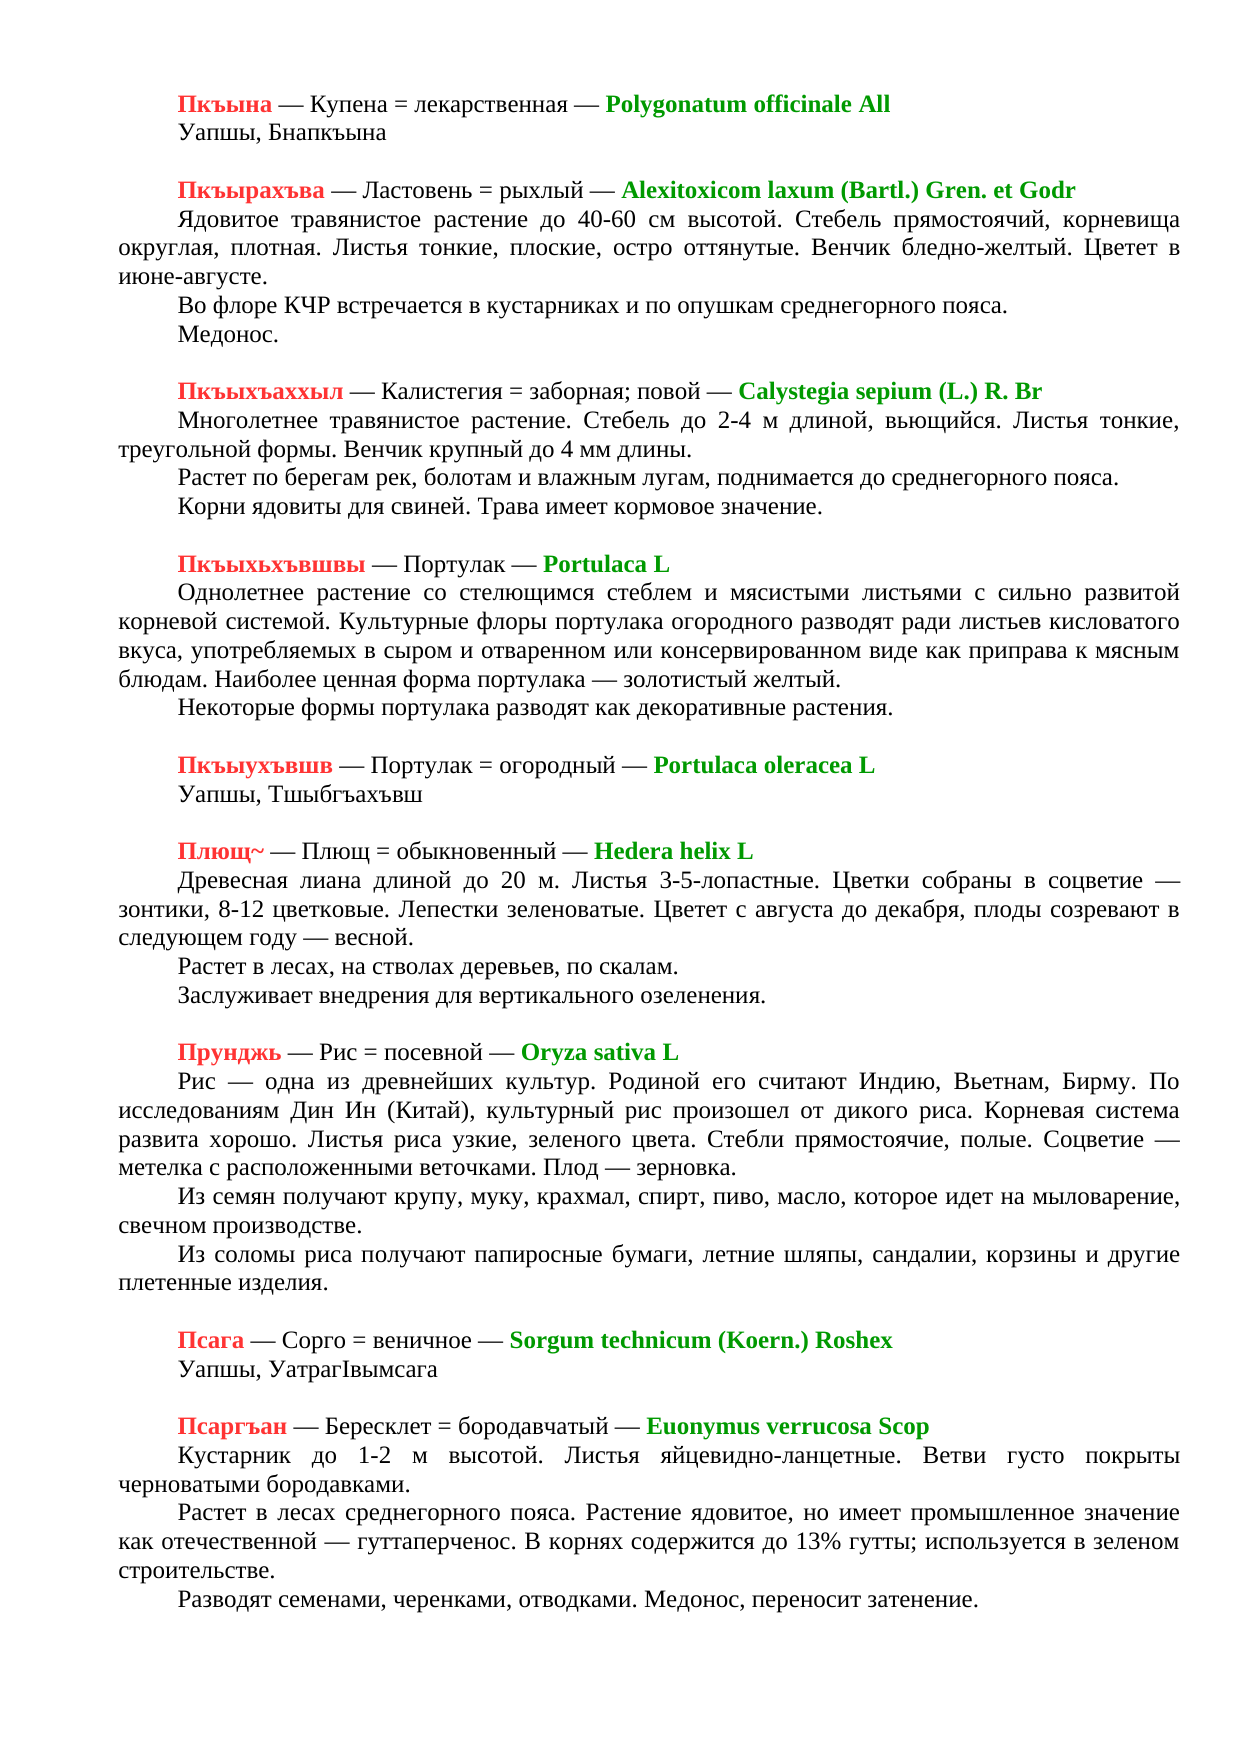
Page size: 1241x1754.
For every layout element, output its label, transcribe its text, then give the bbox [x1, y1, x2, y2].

text Из соломы риса получают папиросные бумаги, летние шляпы, сандалии, корзины и другие плетенные изделия. [118, 1239, 1181, 1296]
text Прунджь — Рис = посевной — Oryza sativa L [118, 1037, 1181, 1066]
text Пкъына — Купена = лекарственная — Polygonatum officinale All [118, 89, 1181, 117]
text Пкъыхъаххыл — Калистегия = заборная; повой — Calystegia sepium (L.) R. Br [118, 376, 1181, 405]
text Многолетнее травянистое растение. Стебель до 2-4 м длиной, вьющийся. Листья тонкие, треугольной формы. Венчик крупный до 4 мм длины. [118, 405, 1181, 462]
text Корни ядовиты для свиней. Трава имеет кормовое значение. [118, 491, 1181, 520]
text Пкъыхьхъвшвы — Портулак — Portulaca L [118, 549, 1181, 577]
text Псага — Сорго = веничное — Sorgum technicum (Koern.) Roshex [118, 1325, 1181, 1354]
text Ядовитое травянистое растение до 40-60 см высотой. Стебель прямостоячий, корневища округлая, плотная. Листья тонкие, плоские, остро оттянутые. Венчик бледно-желтый. Цветет в июне-августе. [118, 204, 1181, 290]
text Медонос. [118, 319, 1181, 347]
text Пкъыухъвшв — Портулак = огородный — Portulaca oleracea L [118, 750, 1181, 779]
text Разводят семенами, черенками, отводками. Медонос, переносит затенение. [118, 1584, 1181, 1612]
text Уапшы, УатрагIвымсага [118, 1354, 1181, 1382]
text Растет в лесах, на стволах деревьев, по скалам. [118, 951, 1181, 980]
text Однолетнее растение со стелющимся стеблем и мясистыми листьями с сильно развитой корневой системой. Культурные флоры портулака огородного разводят ради листьев кисловатого вкуса, употребляемых в сыром и отваренном или консервированном виде как приправа к мясным блюдам. Наиболее ценная форма портулака — золотистый желтый. [118, 577, 1181, 692]
text Заслуживает внедрения для вертикального озеленения. [118, 980, 1181, 1009]
text Кустарник до 1-2 м высотой. Листья яйцевидно-ланцетные. Ветви густо покрыты черноватыми бородавками. [118, 1440, 1181, 1497]
text Некоторые формы портулака разводят как декоративные растения. [118, 692, 1181, 721]
text Растет в лесах среднегорного пояса. Растение ядовитое, но имеет промышленное значение как отечественной — гуттаперченос. В корнях содержится до 13% гутты; используется в зеленом строительстве. [118, 1497, 1181, 1584]
text Растет по берегам рек, болотам и влажным лугам, поднимается до среднегорного пояса. [118, 462, 1181, 491]
text Уапшы, Тшыбгъахъвш [118, 779, 1181, 807]
text Из семян получают крупу, муку, крахмал, спирт, пиво, масло, которое идет на мыловарение, свечном производстве. [118, 1181, 1181, 1239]
text Плющ~ — Плющ = обыкновенный — Hedera helix L [118, 836, 1181, 865]
text Древесная лиана длиной до 20 м. Листья 3-5-лопастные. Цветки собраны в соцветие — зонтики, 8-12 цветковые. Лепестки зеленоватые. Цветет с августа до декабря, плоды созревают в следующем году — весной. [118, 865, 1181, 951]
text Псаргъан — Бересклет = бородавчатый — Euonymus verrucosa Scop [118, 1411, 1181, 1440]
text Уапшы, Бнапкъына [118, 117, 1181, 146]
text Рис — одна из древнейших культур. Родиной его считают Индию, Вьетнам, Бирму. По исследованиям Дин Ин (Китай), культурный рис произошел от дикого риса. Корневая система развита хорошо. Листья риса узкие, зеленого цвета. Стебли прямостоячие, полые. Соцветие — метелка с расположенными веточками. Плод — зерновка. [118, 1066, 1181, 1181]
text Пкъырахъва — Ластовень = рыхлый — Alexitoxicom laxum (Bartl.) Gren. et Godr [118, 175, 1181, 204]
text Во флоре КЧР встречается в кустарниках и по опушкам среднегорного пояса. [118, 290, 1181, 319]
